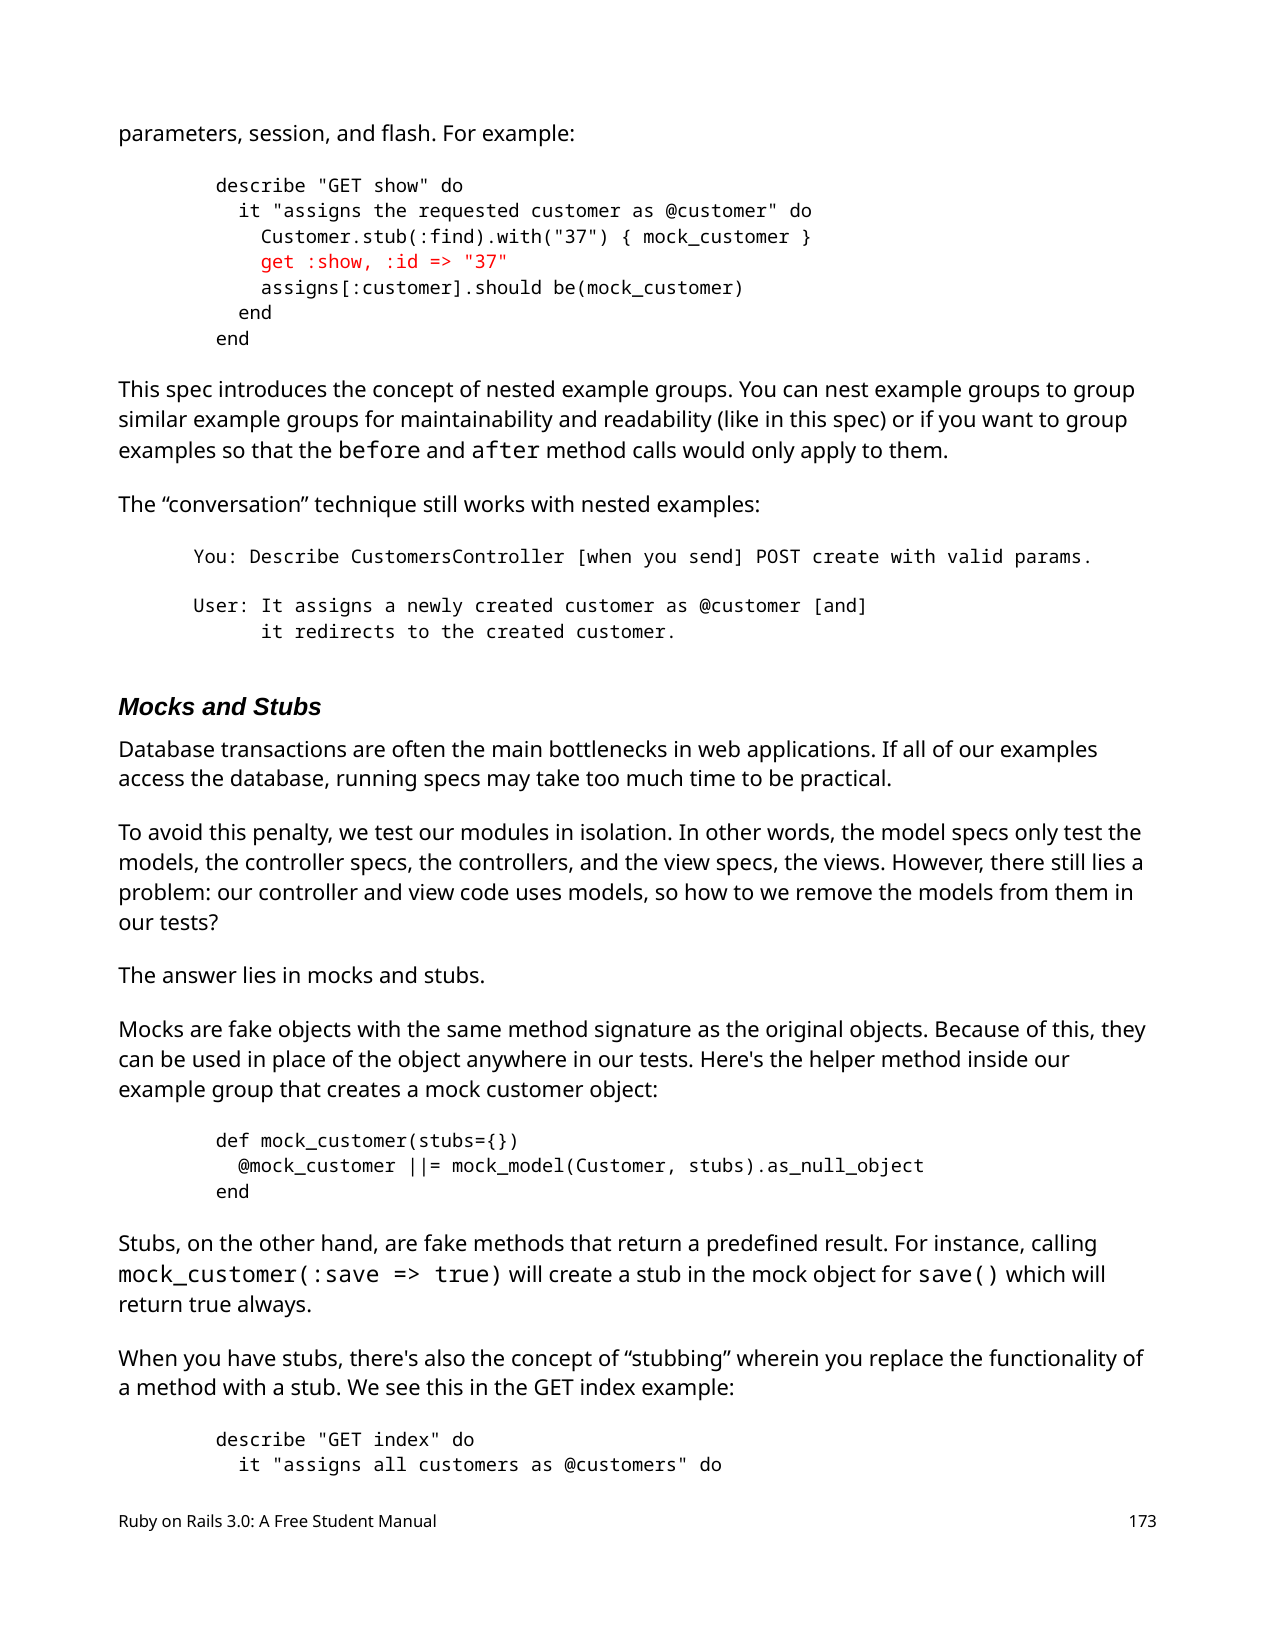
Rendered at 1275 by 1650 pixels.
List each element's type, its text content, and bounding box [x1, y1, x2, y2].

text When you have stubs, there's also the concept of “stubbing” wherein you replace the functionality of a method with a stub. We see this in the GET index example: [118, 1343, 1157, 1402]
text Database transactions are often the main bottlenecks in web applications. If all of our examples access the database, running specs may take too much time to be practical. [118, 733, 1157, 793]
text Mocks are fake objects with the same method signature as the original objects. Because of this, they can be used in place of the object anywhere in our tests. Here's the helper method inside our example group that creates a mock customer object: [118, 1014, 1157, 1103]
text This spec introduces the concept of nested example groups. You can nest example groups to group similar example groups for maintainability and readability (like in this spec) or if you want to group examples so that the before and after method calls would only apply to them. [118, 374, 1157, 465]
subtitle Mocks and Stubs [118, 692, 1157, 721]
text def mock_customer(stubs={}) @mock_customer ||= mock_model(Customer, stubs).as_null_object end [193, 1127, 1157, 1204]
text You: Describe CustomersController [when you send] POST create with valid params. [193, 543, 1157, 568]
text describe "GET index" do it "assigns all customers as @customers" do [193, 1426, 1157, 1477]
text User: It assigns a newly created customer as @customer [and] it redirects to the created customer. [193, 592, 1157, 643]
text describe "GET show" do it "assigns the requested customer as @customer" do Customer.stub(:find).with("37") { mock_customer } get :show, :id => "37" assigns[:customer].should be(mock_customer) end end [193, 172, 1157, 351]
text parameters, session, and flash. For example: [118, 118, 1157, 148]
text Stubs, on the other hand, are fake methods that return a predefined result. For instance, calling mock_customer(:save => true) will create a stub in the mock object for save() which will return true always. [118, 1228, 1157, 1319]
text The “conversation” technique still works with nested examples: [118, 489, 1157, 519]
text To avoid this penalty, we test our modules in isolation. In other words, the model specs only test the models, the controller specs, the controllers, and the view specs, the views. However, there still lies a problem: our controller and view code uses models, so how to we remove the models from them in our tests? [118, 817, 1157, 936]
text The answer lies in mocks and stubs. [118, 960, 1157, 990]
